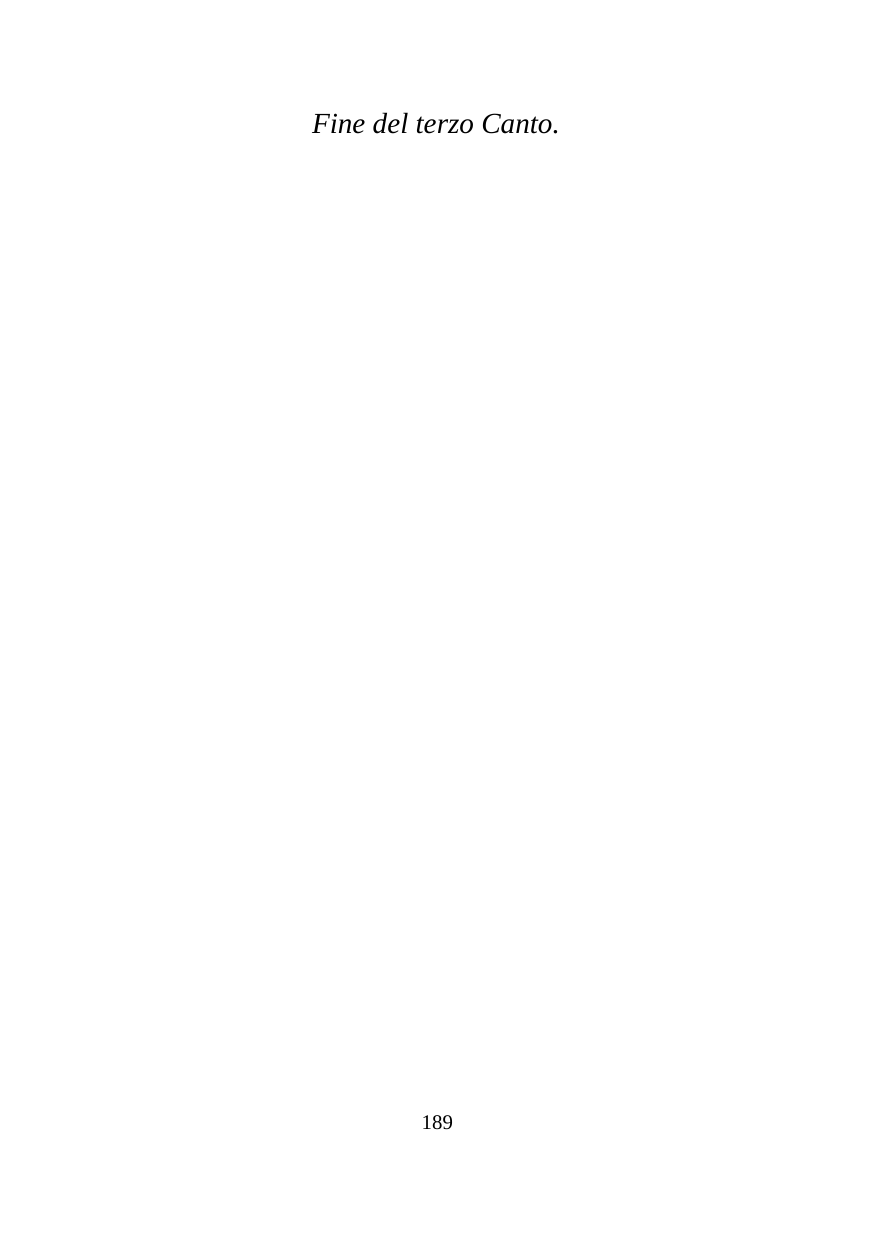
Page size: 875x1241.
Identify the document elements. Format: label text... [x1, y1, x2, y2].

text Fine del terzo Canto. [106, 106, 768, 140]
